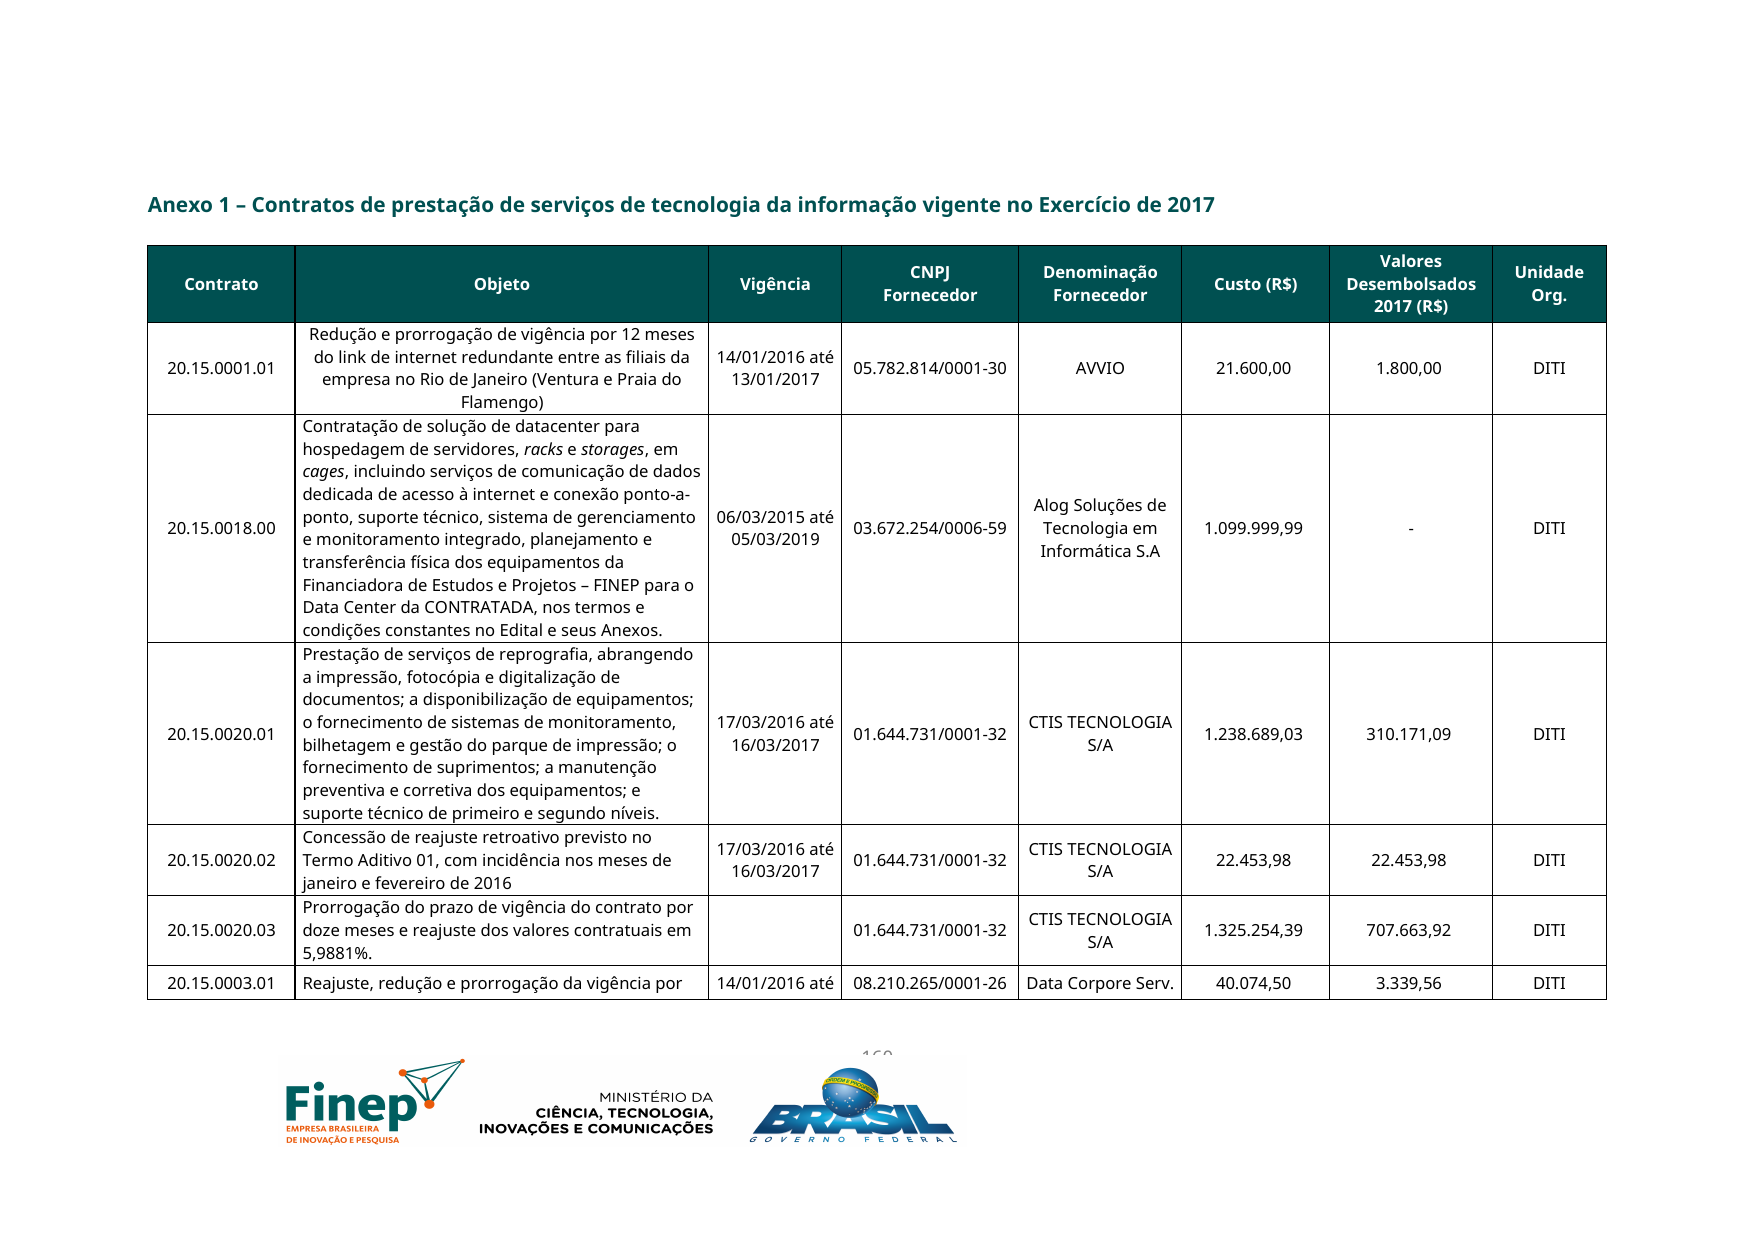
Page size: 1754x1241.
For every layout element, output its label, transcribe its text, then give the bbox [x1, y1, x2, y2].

table_cell 01.644.731/0001-32 [842, 825, 1018, 894]
table_header CNPJ Fornecedor [842, 246, 1018, 322]
table_cell 08.210.265/0001-26 [842, 966, 1018, 999]
table_cell 1.325.254,39 [1182, 896, 1329, 965]
table_header Custo (R$) [1182, 246, 1329, 322]
table_cell 17/03/2016 até 16/03/2017 [709, 643, 841, 824]
table_header Denominação Fornecedor [1019, 246, 1181, 322]
table_cell 21.600,00 [1182, 323, 1329, 413]
table_cell Reajuste, redução e prorrogação da vigência por [296, 966, 708, 999]
table_cell Concessão de reajuste retroativo previsto no Termo Aditivo 01, com incidência nos meses de janeiro e fevereiro de 2016 [296, 825, 708, 894]
table_cell 20.15.0020.02 [148, 825, 294, 894]
table_cell 06/03/2015 até 05/03/2019 [709, 415, 841, 642]
table_cell 310.171,09 [1330, 643, 1492, 824]
table_header Objeto [296, 246, 708, 322]
table_cell 05.782.814/0001-30 [842, 323, 1018, 413]
table_cell DITI [1493, 643, 1606, 824]
table_cell DITI [1493, 825, 1606, 894]
table_cell 40.074,50 [1182, 966, 1329, 999]
table_cell 14/01/2016 até [709, 966, 841, 999]
table_cell 1.238.689,03 [1182, 643, 1329, 824]
table_cell DITI [1493, 323, 1606, 413]
table_cell 707.663,92 [1330, 896, 1492, 965]
table_cell CTIS TECNOLOGIA S/A [1019, 643, 1181, 824]
table_cell AVVIO [1019, 323, 1181, 413]
table_cell CTIS TECNOLOGIA S/A [1019, 825, 1181, 894]
table_cell Prorrogação do prazo de vigência do contrato por doze meses e reajuste dos valores contratuais em 5,9881%. [296, 896, 708, 965]
table_cell 20.15.0003.01 [148, 966, 294, 999]
table_cell CTIS TECNOLOGIA S/A [1019, 896, 1181, 965]
table_cell 03.672.254/0006-59 [842, 415, 1018, 642]
table_cell 22.453,98 [1330, 825, 1492, 894]
table_cell Alog Soluções de Tecnologia em Informática S.A [1019, 415, 1181, 642]
table_cell 20.15.0001.01 [148, 323, 294, 413]
table_cell DITI [1493, 415, 1606, 642]
text Anexo 1 – Contratos de prestação de serviços de tecnologia da informação vigente no Exercício de 2017 [148, 190, 1606, 218]
table_cell 20.15.0020.03 [148, 896, 294, 965]
table_cell DITI [1493, 966, 1606, 999]
table_cell 01.644.731/0001-32 [842, 643, 1018, 824]
table_cell [709, 896, 841, 965]
table_cell 14/01/2016 até 13/01/2017 [709, 323, 841, 413]
table_cell 17/03/2016 até 16/03/2017 [709, 825, 841, 894]
table_header Unidade Org. [1493, 246, 1606, 322]
table_cell 22.453,98 [1182, 825, 1329, 894]
table_cell 20.15.0020.01 [148, 643, 294, 824]
table_cell Data Corpore Serv. [1019, 966, 1181, 999]
table_header Valores Desembolsados 2017 (R$) [1330, 246, 1492, 322]
table_cell - [1330, 415, 1492, 642]
table_cell 20.15.0018.00 [148, 415, 294, 642]
table_cell Redução e prorrogação de vigência por 12 meses do link de internet redundante entre as filiais da empresa no Rio de Janeiro (Ventura e Praia do Flamengo) [296, 323, 708, 413]
table_cell 3.339,56 [1330, 966, 1492, 999]
table_cell Prestação de serviços de reprografia, abrangendo a impressão, fotocópia e digitalização de documentos; a disponibilização de equipamentos; o fornecimento de sistemas de monitoramento, bilhetagem e gestão do parque de impressão; o fornecimento de suprimentos; a manutenção preventiva e corretiva dos equipamentos; e suporte técnico de primeiro e segundo níveis. [296, 643, 708, 824]
table_cell 1.800,00 [1330, 323, 1492, 413]
table_cell 01.644.731/0001-32 [842, 896, 1018, 965]
table_cell 1.099.999,99 [1182, 415, 1329, 642]
table_header Contrato [148, 246, 294, 322]
table_cell DITI [1493, 896, 1606, 965]
table_header Vigência [709, 246, 841, 322]
table_cell Contratação de solução de datacenter para hospedagem de servidores, racks e storages, em cages, incluindo serviços de comunicação de dados dedicada de acesso à internet e conexão ponto-a-ponto, suporte técnico, sistema de gerenciamento e monitoramento integrado, planejamento e transferência física dos equipamentos da Financiadora de Estudos e Projetos – FINEP para o Data Center da CONTRATADA, nos termos e condições constantes no Edital e seus Anexos. [296, 415, 708, 642]
